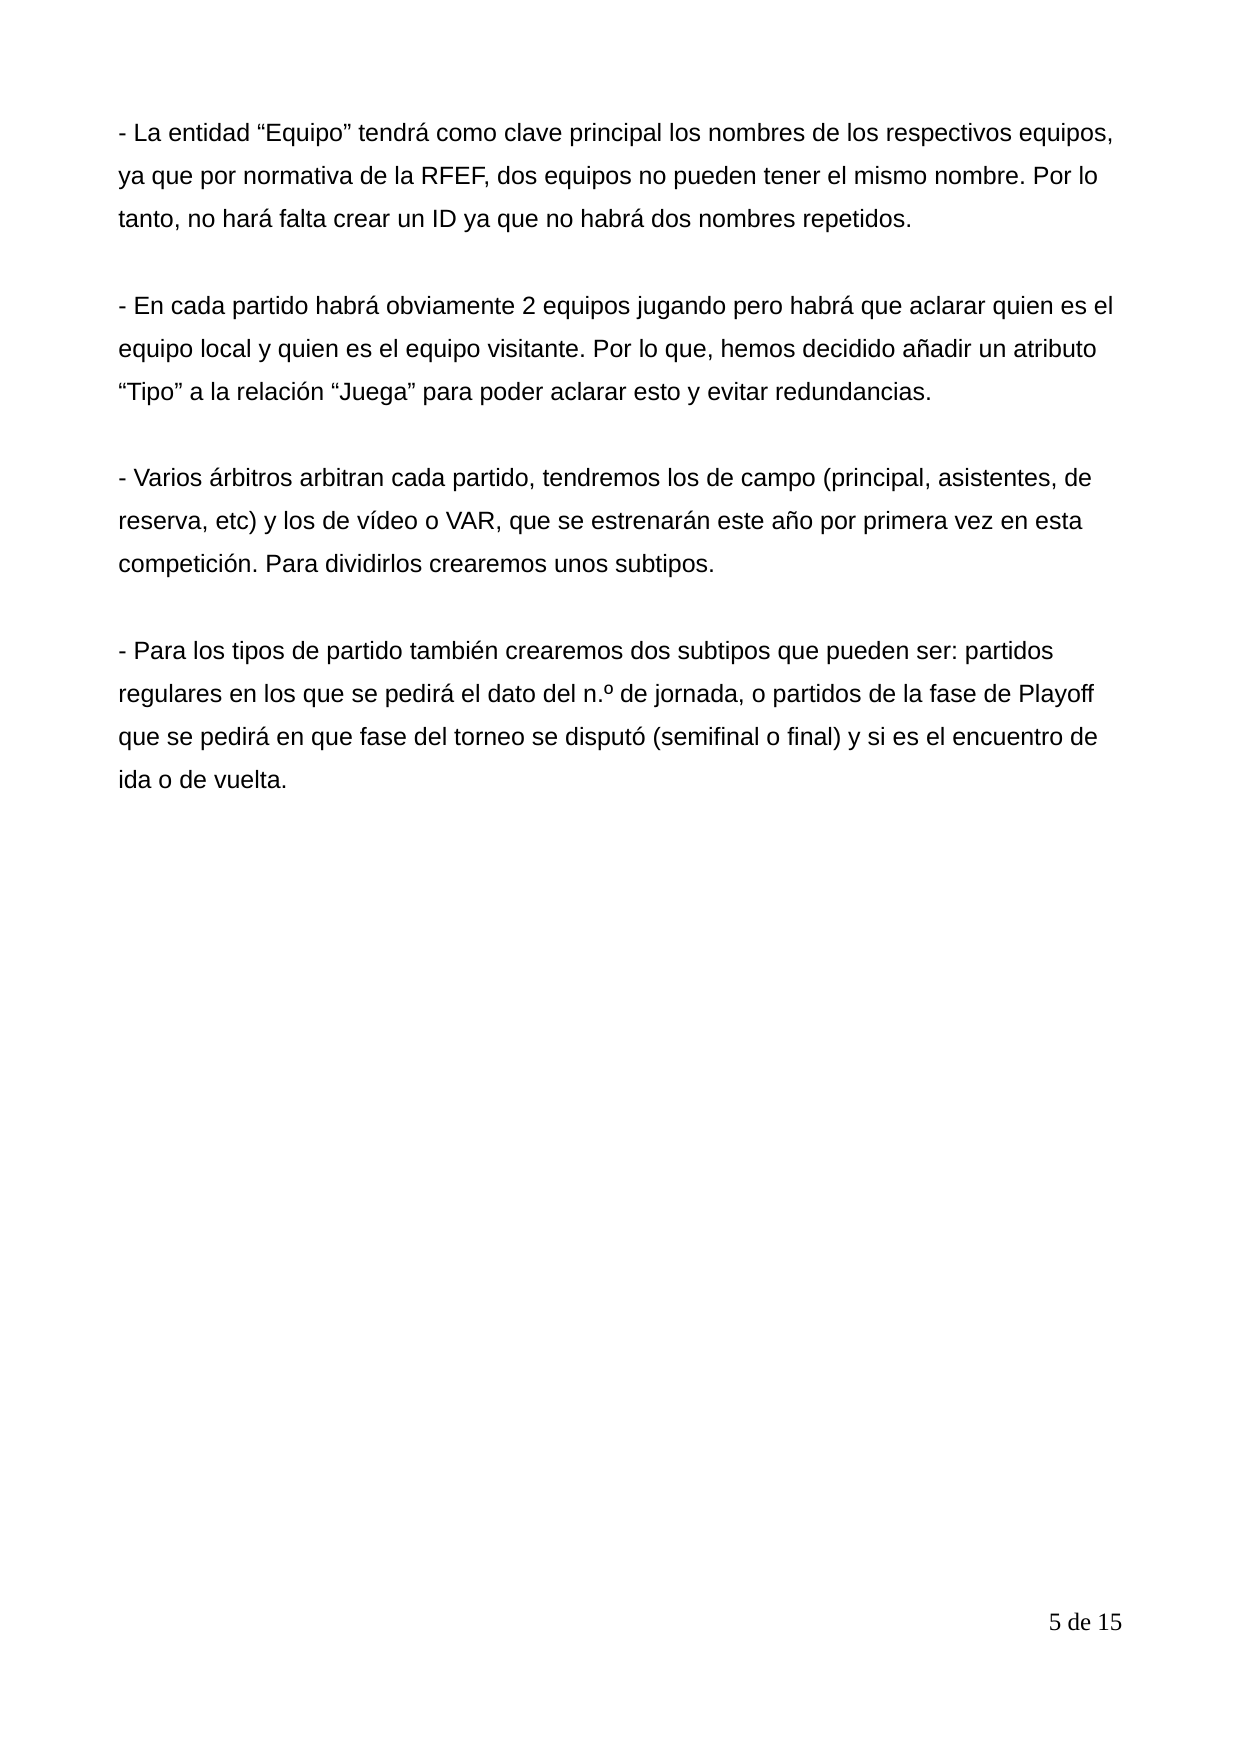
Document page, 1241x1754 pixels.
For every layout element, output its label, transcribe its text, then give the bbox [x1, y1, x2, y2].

text - Varios árbitros arbitran cada partido, tendremos los de campo (principal, asistentes, de reserva, etc) y los de vídeo o VAR, que se estrenarán este año por primera vez en esta competición. Para dividirlos crearemos unos subtipos. [118, 463, 1122, 578]
text - Para los tipos de partido también crearemos dos subtipos que pueden ser: partidos regulares en los que se pedirá el dato del n.º de jornada, o partidos de la fase de Playoff que se pedirá en que fase del torneo se disputó (semifinal o final) y si es el encuentro de ida o de vuelta. [118, 636, 1122, 794]
text - La entidad “Equipo” tendrá como clave principal los nombres de los respectivos equipos, ya que por normativa de la RFEF, dos equipos no pueden tener el mismo nombre. Por lo tanto, no hará falta crear un ID ya que no habrá dos nombres repetidos. [118, 118, 1122, 233]
text - En cada partido habrá obviamente 2 equipos jugando pero habrá que aclarar quien es el equipo local y quien es el equipo visitante. Por lo que, hemos decidido añadir un atributo “Tipo” a la relación “Juega” para poder aclarar esto y evitar redundancias. [118, 291, 1122, 406]
